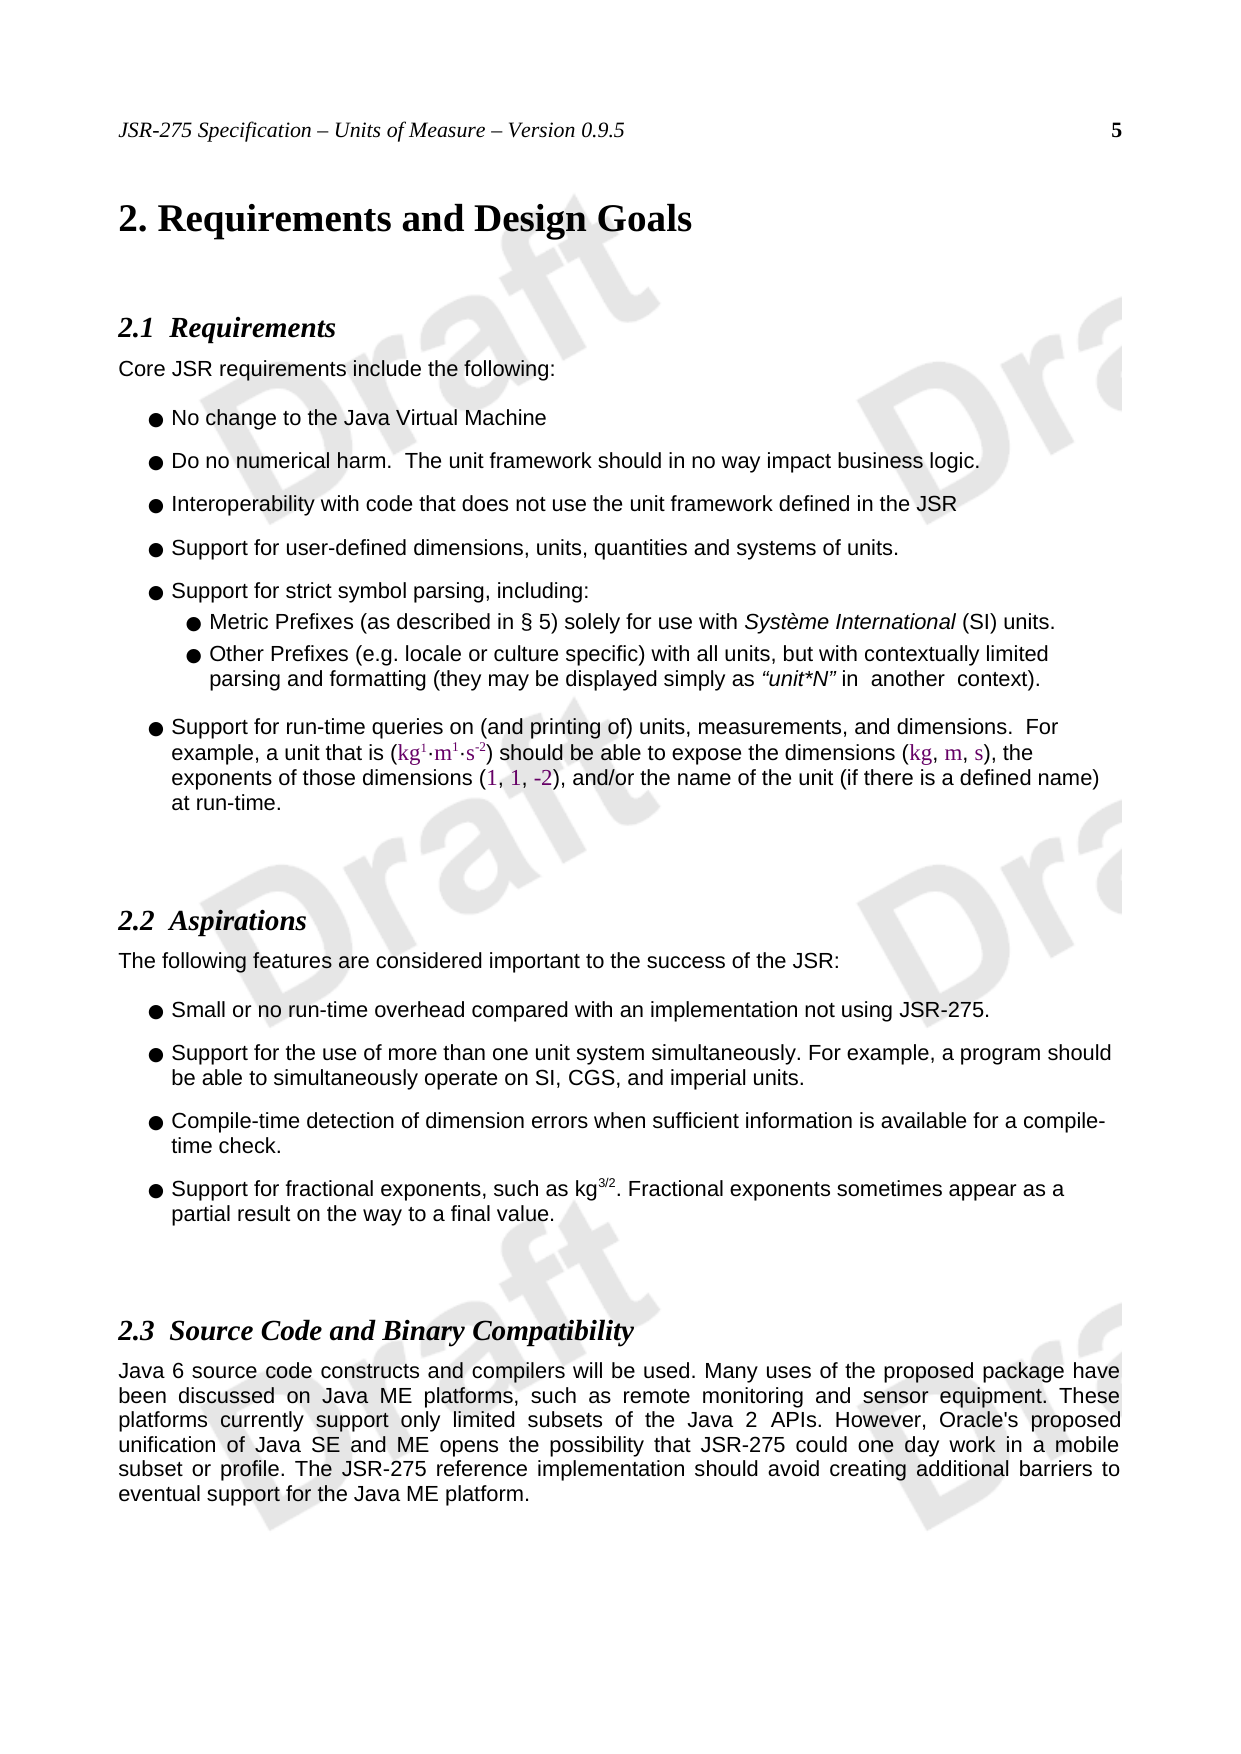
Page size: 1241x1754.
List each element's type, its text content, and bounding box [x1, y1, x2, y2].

subtitle Requirements [118, 312, 1122, 344]
text The following features are considered important to the success of the JSR: [118, 948, 1122, 973]
subtitle Aspirations [118, 904, 1122, 936]
subtitle Source Code and Binary Compatibility [118, 1314, 1122, 1347]
text Java 6 source code constructs and compilers will be used. Many uses of the proposed package have been discussed on Java ME platforms, such as remote monitoring and sensor equipment. These platforms currently support only limited subsets of the Java 2 APIs. However, Oracle's proposed unification of Java SE and ME opens the possibility that JSR-275 could one day work in a mobile subset or profile. The JSR-275 reference implementation should avoid creating additional barriers to eventual support for the Java ME platform. [118, 1359, 1122, 1506]
list Interoperability with code that does not use the unit framework defined in the JSR [148, 492, 1122, 517]
list No change to the Java Virtual Machine [148, 405, 1122, 431]
text Core JSR requirements include the following: [118, 356, 1122, 381]
list Support for run-time queries on (and printing of) units, measurements, and dimensions. For example, a unit that is (kg1·m1·s-2) should be able to expose the dimensions (kg, m, s), the exponents of those dimensions (1, 1, -2), and/or the name of the unit (if there is a defined name) at run-time. [148, 714, 1122, 815]
picture [118, 1506, 1122, 1636]
list Support for the use of more than one unit system simultaneously. For example, a program should be able to simultaneously operate on SI, CGS, and imperial units. [148, 1041, 1122, 1091]
list Small or no run-time overhead compared with an implementation not using JSR-275. [148, 997, 1122, 1023]
picture [118, 117, 1122, 197]
list Support for user-defined dimensions, units, quantities and systems of units. [148, 535, 1122, 560]
picture [118, 344, 1122, 356]
list Other Prefixes (e.g. locale or culture specific) with all units, but with contextually limited parsing and formatting (they may be displayed simply as “unit*N” in another context). [185, 641, 1122, 691]
picture [118, 381, 1122, 904]
picture [118, 936, 1122, 948]
list Compile-time detection of dimension errors when sufficient information is available for a compile-time check. [148, 1108, 1122, 1158]
picture [118, 973, 1122, 1314]
list Metric Prefixes (as described in § 5) solely for use with Système International (SI) units. [185, 609, 1122, 635]
picture [118, 1347, 1122, 1359]
list Do no numerical harm. The unit framework should in no way impact business logic. [148, 448, 1122, 474]
list Support for strict symbol parsing, including: [148, 578, 1122, 603]
picture [118, 240, 1122, 312]
subtitle Requirements and Design Goals [118, 197, 1122, 240]
list Support for fractional exponents, such as kg3/2. Fractional exponents sometimes appear as a partial result on the way to a final value. [148, 1176, 1122, 1226]
